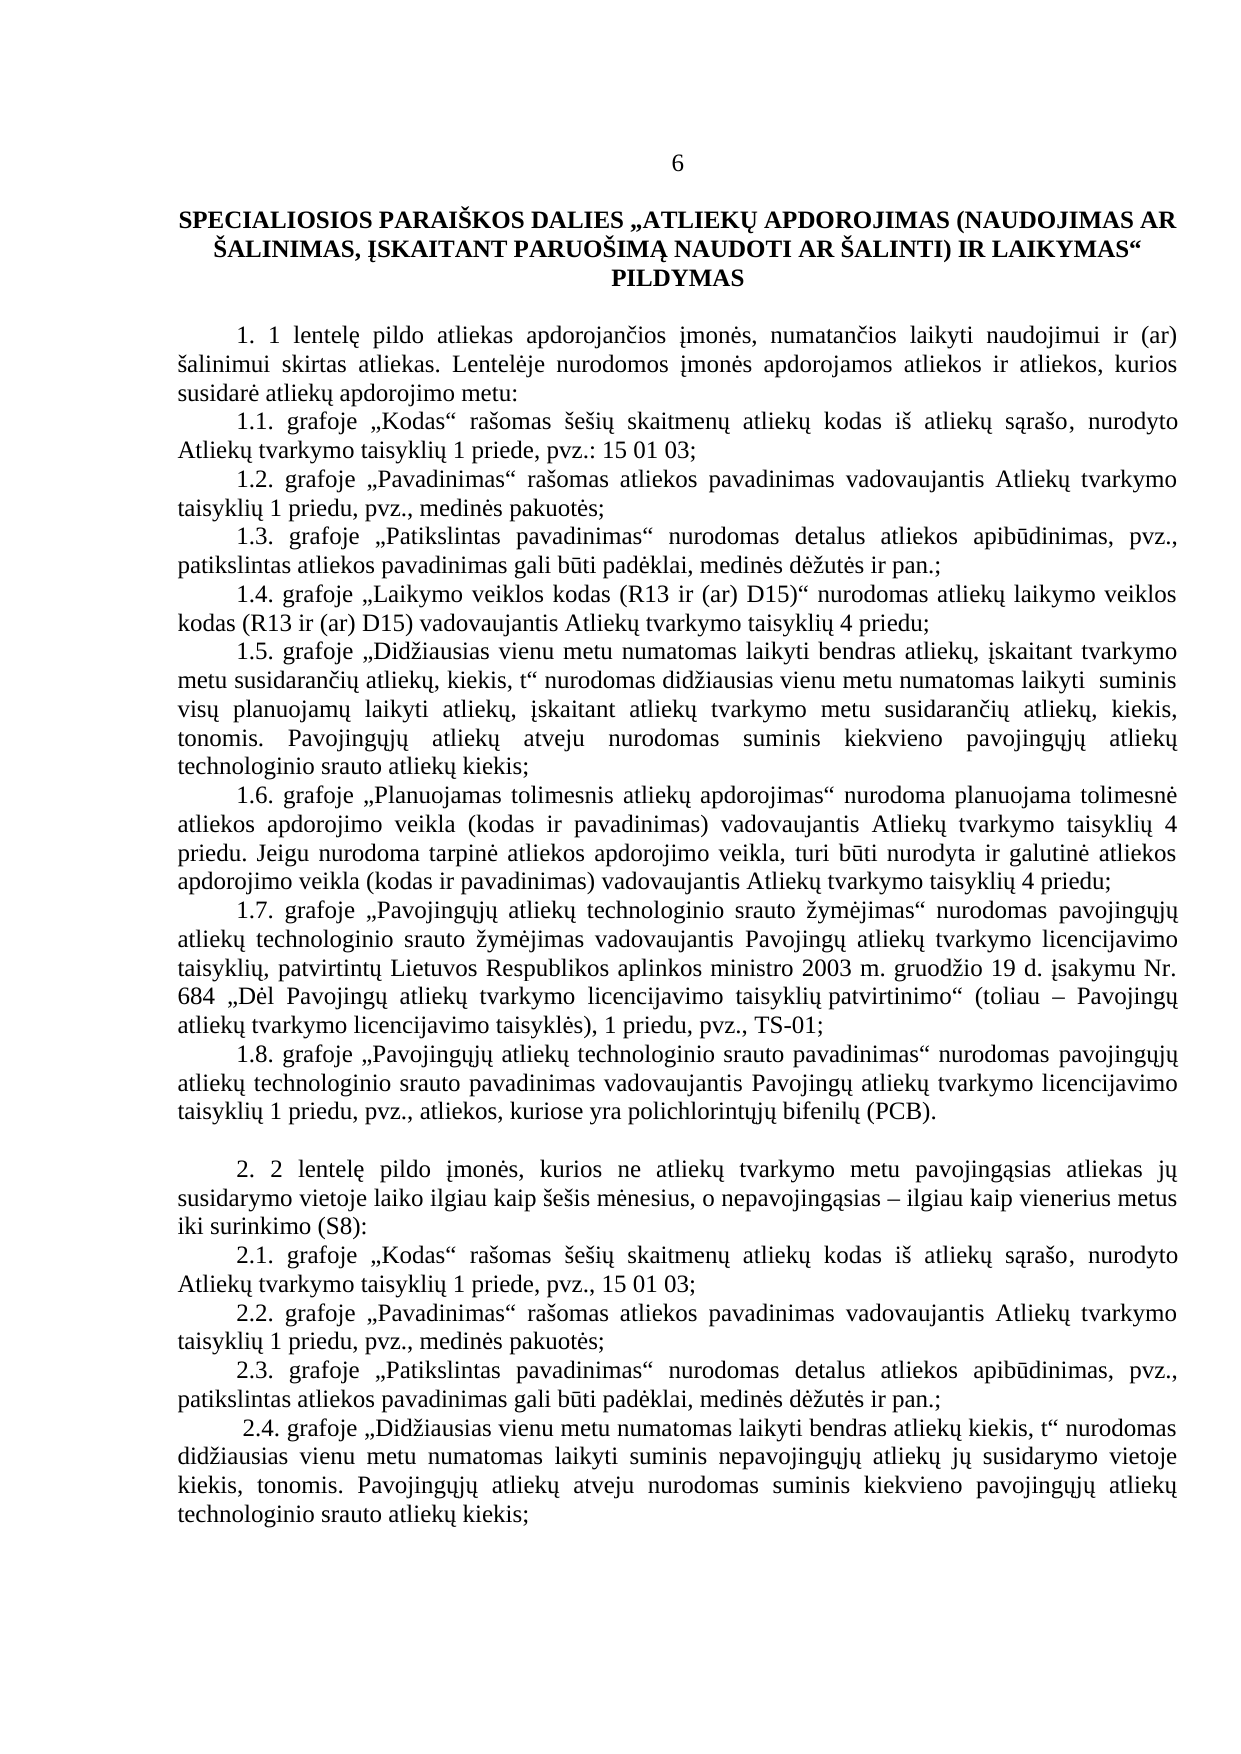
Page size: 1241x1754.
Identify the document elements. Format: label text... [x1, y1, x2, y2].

text 1. 1 lentelę pildo atliekas apdorojančios įmonės, numatančios laikyti naudojimui ir (ar) šalinimui skirtas atliekas. Lentelėje nurodomos įmonės apdorojamos atliekos ir atliekos, kurios susidarė atliekų apdorojimo metu: [177, 320, 1178, 406]
text 2.4. grafoje „Didžiausias vienu metu numatomas laikyti bendras atliekų kiekis, t“ nurodomas didžiausias vienu metu numatomas laikyti suminis nepavojingųjų atliekų jų susidarymo vietoje kiekis, tonomis. Pavojingųjų atliekų atveju nurodomas suminis kiekvieno pavojingųjų atliekų technologinio srauto atliekų kiekis; [177, 1413, 1178, 1528]
text 1.6. grafoje „Planuojamas tolimesnis atliekų apdorojimas“ nurodoma planuojama tolimesnė atliekos apdorojimo veikla (kodas ir pavadinimas) vadovaujantis Atliekų tvarkymo taisyklių 4 priedu. Jeigu nurodoma tarpinė atliekos apdorojimo veikla, turi būti nurodyta ir galutinė atliekos apdorojimo veikla (kodas ir pavadinimas) vadovaujantis Atliekų tvarkymo taisyklių 4 priedu; [177, 780, 1178, 895]
text 2.1. grafoje „Kodas“ rašomas šešių skaitmenų atliekų kodas iš atliekų sąrašo, nurodyto Atliekų tvarkymo taisyklių 1 priede, pvz., 15 01 03; [177, 1240, 1178, 1298]
text 2. 2 lentelę pildo įmonės, kurios ne atliekų tvarkymo metu pavojingąsias atliekas jų susidarymo vietoje laiko ilgiau kaip šešis mėnesius, o nepavojingąsias – ilgiau kaip vienerius metus iki surinkimo (S8): [177, 1154, 1178, 1240]
text 1.7. grafoje „Pavojingųjų atliekų technologinio srauto žymėjimas“ nurodomas pavojingųjų atliekų technologinio srauto žymėjimas vadovaujantis Pavojingų atliekų tvarkymo licencijavimo taisyklių, patvirtintų Lietuvos Respublikos aplinkos ministro 2003 m. gruodžio 19 d. įsakymu Nr. 684 „Dėl Pavojingų atliekų tvarkymo licencijavimo taisyklių patvirtinimo“ (toliau – Pavojingų atliekų tvarkymo licencijavimo taisyklės), 1 priedu, pvz., TS-01; [177, 895, 1178, 1039]
text 1.4. grafoje „Laikymo veiklos kodas (R13 ir (ar) D15)“ nurodomas atliekų laikymo veiklos kodas (R13 ir (ar) D15) vadovaujantis Atliekų tvarkymo taisyklių 4 priedu; [177, 579, 1178, 636]
text 1.3. grafoje „Patikslintas pavadinimas“ nurodomas detalus atliekos apibūdinimas, pvz., patikslintas atliekos pavadinimas gali būti padėklai, medinės dėžutės ir pan.; [177, 521, 1178, 579]
text 2.3. grafoje „Patikslintas pavadinimas“ nurodomas detalus atliekos apibūdinimas, pvz., patikslintas atliekos pavadinimas gali būti padėklai, medinės dėžutės ir pan.; [177, 1355, 1178, 1413]
text 1.5. grafoje „Didžiausias vienu metu numatomas laikyti bendras atliekų, įskaitant tvarkymo metu susidarančių atliekų, kiekis, t“ nurodomas didžiausias vienu metu numatomas laikyti suminis visų planuojamų laikyti atliekų, įskaitant atliekų tvarkymo metu susidarančių atliekų, kiekis, tonomis. Pavojingųjų atliekų atveju nurodomas suminis kiekvieno pavojingųjų atliekų technologinio srauto atliekų kiekis; [177, 636, 1178, 780]
text 1.2. grafoje „Pavadinimas“ rašomas atliekos pavadinimas vadovaujantis Atliekų tvarkymo taisyklių 1 priedu, pvz., medinės pakuotės; [177, 464, 1178, 521]
text 1.1. grafoje „Kodas“ rašomas šešių skaitmenų atliekų kodas iš atliekų sąrašo, nurodyto Atliekų tvarkymo taisyklių 1 priede, pvz.: 15 01 03; [177, 406, 1178, 464]
text 2.2. grafoje „Pavadinimas“ rašomas atliekos pavadinimas vadovaujantis Atliekų tvarkymo taisyklių 1 priedu, pvz., medinės pakuotės; [177, 1298, 1178, 1355]
text SPECIALIOSIOS PARAIŠKOS DALIES „ATLIEKŲ APDOROJIMAS (NAUDOJIMAS AR ŠALINIMAS, ĮSKAITANT PARUOŠIMĄ NAUDOTI AR ŠALINTI) IR LAIKYMAS“ PILDYMAS [177, 205, 1178, 291]
text 1.8. grafoje „Pavojingųjų atliekų technologinio srauto pavadinimas“ nurodomas pavojingųjų atliekų technologinio srauto pavadinimas vadovaujantis Pavojingų atliekų tvarkymo licencijavimo taisyklių 1 priedu, pvz., atliekos, kuriose yra polichlorintųjų bifenilų (PCB). [177, 1039, 1178, 1125]
